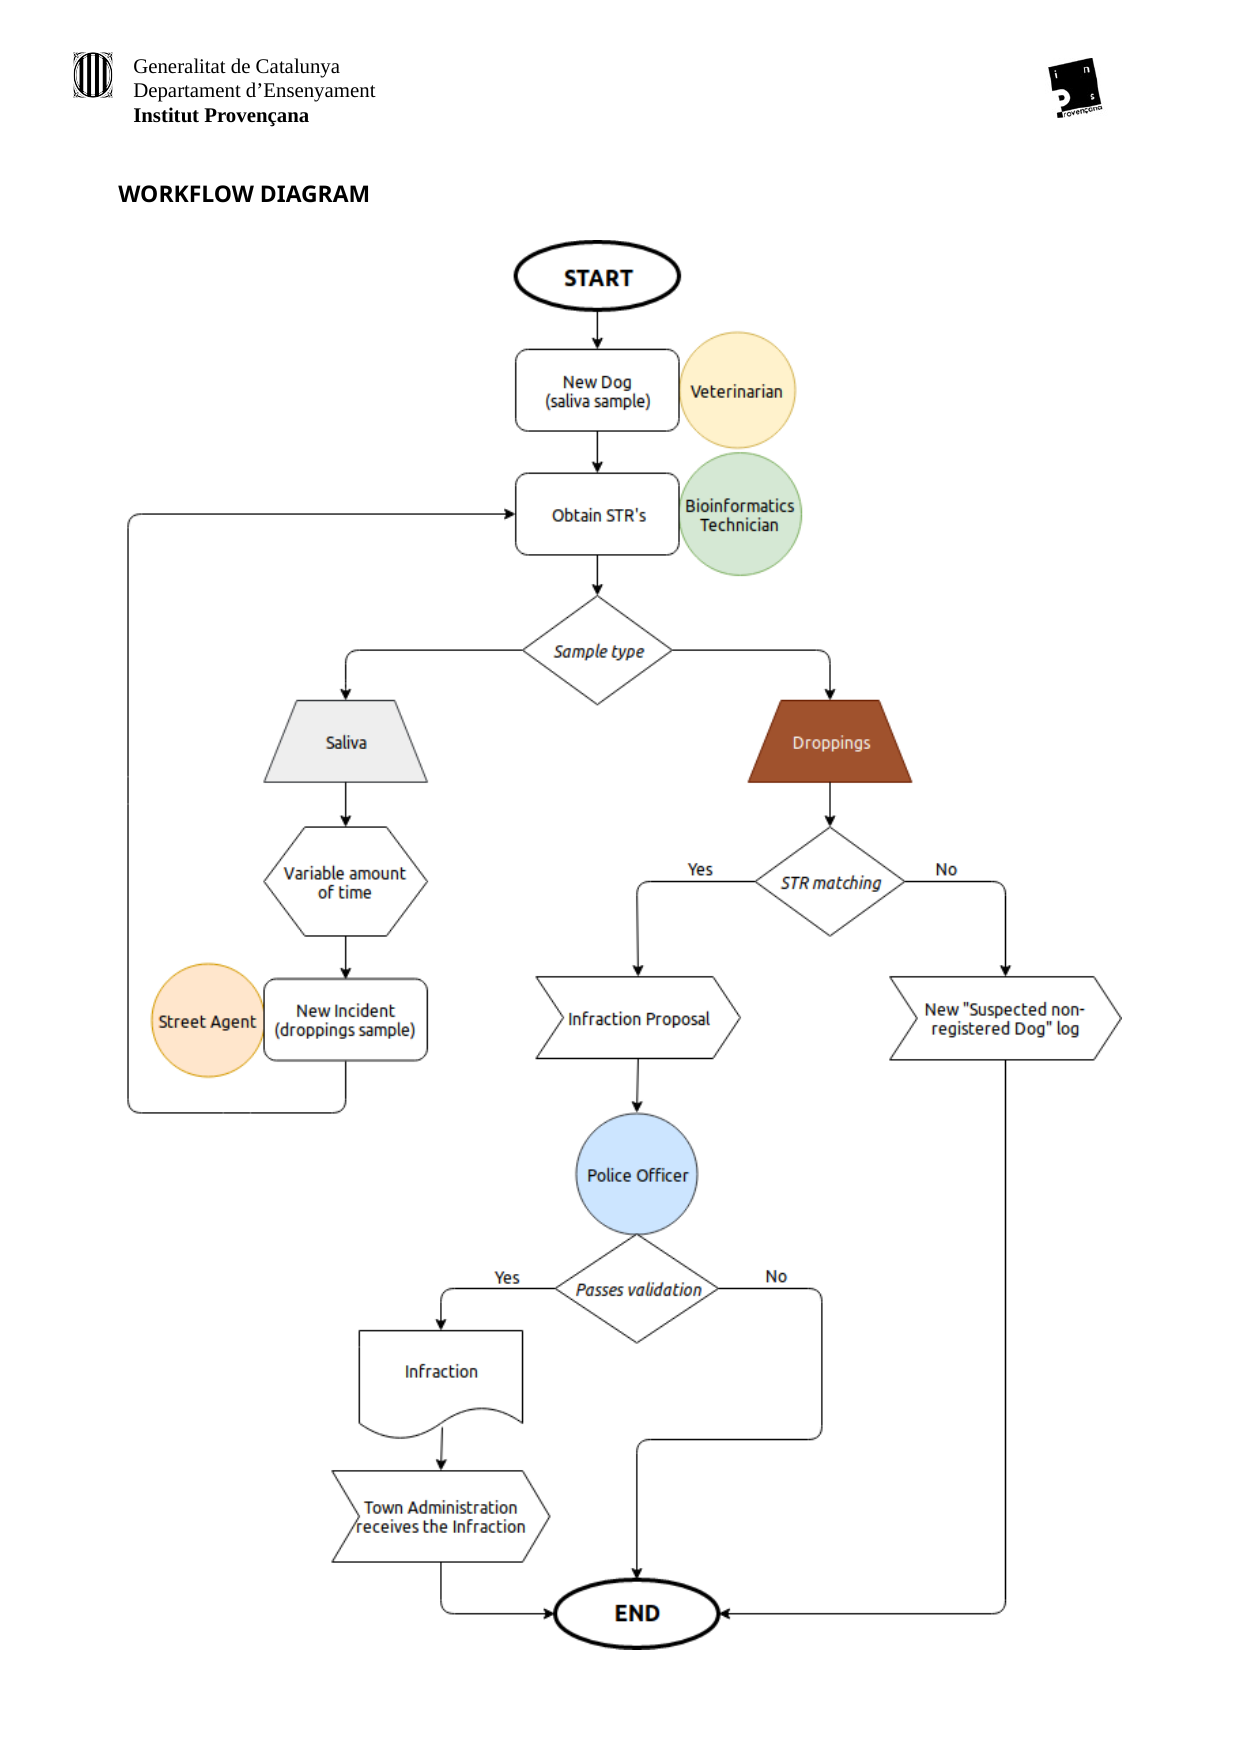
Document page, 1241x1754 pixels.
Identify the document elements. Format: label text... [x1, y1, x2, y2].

picture [118, 240, 1122, 1650]
picture [73, 52, 113, 98]
text WORKFLOW DIAGRAM [118, 178, 1122, 209]
picture [1031, 58, 1118, 118]
